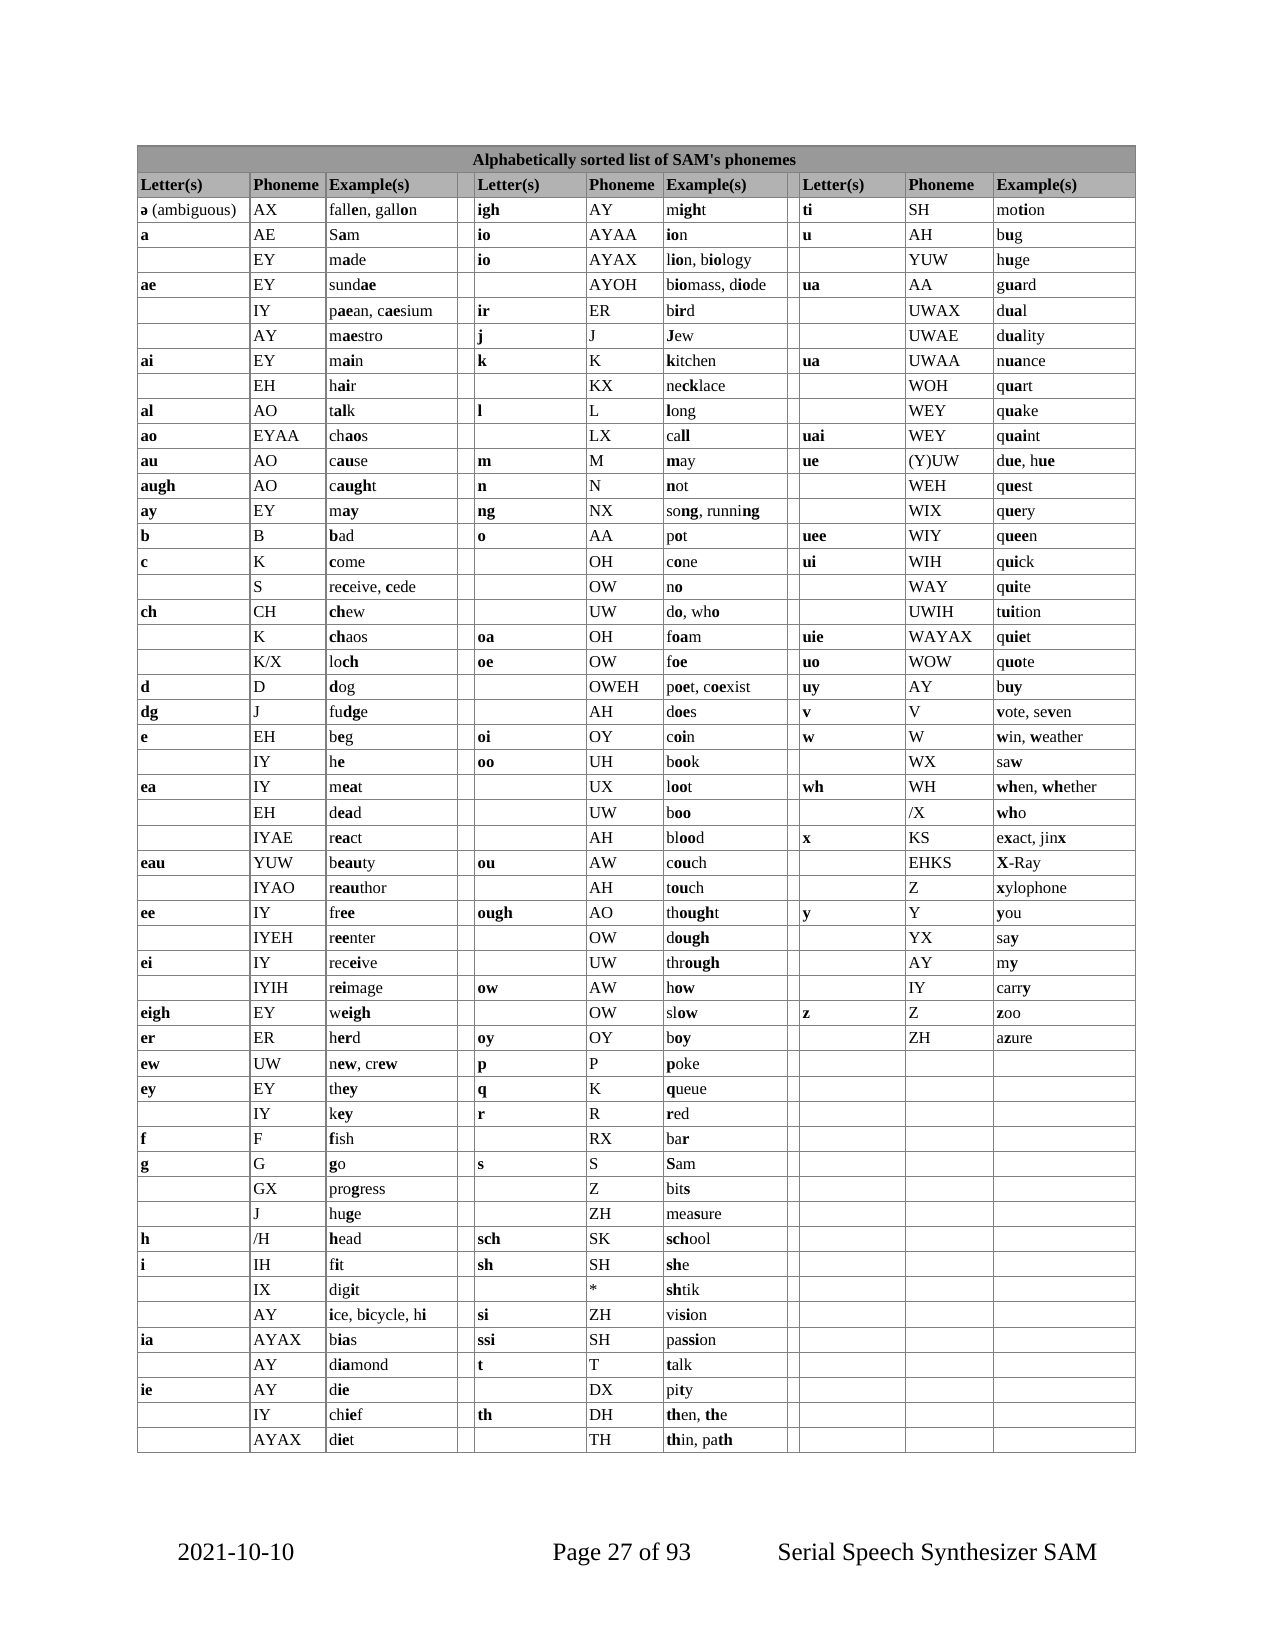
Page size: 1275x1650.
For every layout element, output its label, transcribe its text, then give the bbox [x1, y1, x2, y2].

table_cell [994, 1177, 1135, 1201]
table_cell [475, 549, 586, 573]
table_cell new, crew [327, 1051, 457, 1076]
table_cell chew [327, 600, 457, 624]
table_cell UWAX [906, 298, 993, 322]
table_cell [788, 1051, 799, 1076]
table_cell reauthor [327, 876, 457, 900]
table_cell IY [251, 1102, 325, 1126]
table_cell then, the [664, 1403, 787, 1427]
table_cell UWIH [906, 600, 993, 624]
table_cell [800, 851, 905, 875]
table_cell ow [475, 976, 586, 1000]
table_cell may [327, 499, 457, 523]
table_cell [800, 248, 905, 272]
table_cell EH [251, 800, 325, 824]
table_cell [788, 951, 799, 975]
table_cell [458, 976, 474, 1000]
table_cell EH [251, 725, 325, 749]
table_cell AO [587, 901, 663, 925]
table_cell oy [475, 1026, 586, 1050]
table_cell [788, 1302, 799, 1327]
table_cell IX [251, 1277, 325, 1301]
table_cell quake [994, 399, 1135, 423]
table_cell [138, 926, 249, 950]
table_cell ee [138, 901, 249, 925]
table_cell [800, 926, 905, 950]
table_cell [788, 1202, 799, 1226]
table_cell [458, 851, 474, 875]
table_cell [458, 1077, 474, 1101]
table_cell D [251, 675, 325, 699]
table_cell [458, 349, 474, 373]
table_cell talk [664, 1353, 787, 1377]
table_cell [800, 1428, 905, 1452]
table_cell [800, 976, 905, 1000]
table_cell [994, 1227, 1135, 1251]
table_cell K [251, 625, 325, 649]
table_cell SK [587, 1227, 663, 1251]
table_cell [788, 876, 799, 900]
table_cell [906, 1227, 993, 1251]
table_cell dual [994, 298, 1135, 322]
table_cell KX [587, 374, 663, 398]
table_cell AE [251, 223, 325, 247]
table_cell [458, 1051, 474, 1076]
table_cell YUW [251, 851, 325, 875]
table_cell [458, 625, 474, 649]
table_cell f [138, 1127, 249, 1151]
table_cell IY [251, 750, 325, 774]
table_cell [475, 700, 586, 724]
table_cell thin, path [664, 1428, 787, 1452]
table_cell ui [800, 549, 905, 573]
table_cell [138, 1102, 249, 1126]
table_cell [800, 324, 905, 347]
table_cell [788, 324, 799, 347]
table_cell queen [994, 524, 1135, 548]
table_cell [475, 1428, 586, 1452]
table_cell WIH [906, 549, 993, 573]
table_cell [458, 575, 474, 598]
table_cell song, running [664, 499, 787, 523]
table_cell call [664, 424, 787, 448]
table_cell AYAX [587, 248, 663, 272]
table_cell [800, 499, 905, 523]
table_cell [994, 1302, 1135, 1327]
table_cell RX [587, 1127, 663, 1151]
table_cell [475, 1378, 586, 1402]
table_cell k [475, 349, 586, 373]
table_cell [788, 223, 799, 247]
table_cell [800, 1026, 905, 1050]
table_cell IH [251, 1252, 325, 1276]
table_cell V [906, 700, 993, 724]
table_cell [788, 700, 799, 724]
table_cell [788, 1328, 799, 1352]
table_cell not [664, 474, 787, 498]
table_cell [138, 976, 249, 1000]
table_cell [458, 1227, 474, 1251]
table_cell eau [138, 851, 249, 875]
table_cell [475, 876, 586, 900]
table_cell EY [251, 248, 325, 272]
table_cell [800, 600, 905, 624]
table_cell quart [994, 374, 1135, 398]
table_cell ea [138, 775, 249, 799]
table_cell EY [251, 349, 325, 373]
table_cell [788, 575, 799, 598]
table_cell NX [587, 499, 663, 523]
table_cell ia [138, 1328, 249, 1352]
table_cell M [587, 449, 663, 473]
table_cell [788, 399, 799, 423]
table_cell [458, 1127, 474, 1151]
table_cell s [475, 1152, 586, 1176]
table_cell [788, 298, 799, 322]
table_cell WIY [906, 524, 993, 548]
table_cell [138, 298, 249, 322]
table_cell progress [327, 1177, 457, 1201]
table_cell herd [327, 1026, 457, 1050]
table_cell weigh [327, 1001, 457, 1025]
table_cell [800, 1378, 905, 1402]
table_cell guard [994, 273, 1135, 297]
table_cell dead [327, 800, 457, 824]
table_cell Sam [664, 1152, 787, 1176]
table_cell fish [327, 1127, 457, 1151]
table_cell [475, 951, 586, 975]
table_cell [788, 524, 799, 548]
table_cell necklace [664, 374, 787, 398]
table_cell [788, 1127, 799, 1151]
table_cell chaos [327, 424, 457, 448]
table_cell slow [664, 1001, 787, 1025]
table_cell [994, 1051, 1135, 1076]
table_cell dg [138, 700, 249, 724]
table_cell [800, 800, 905, 824]
table_cell si [475, 1302, 586, 1327]
table_cell passion [664, 1328, 787, 1352]
table_cell [788, 625, 799, 649]
table_cell l [475, 399, 586, 423]
table_cell [788, 1026, 799, 1050]
table_cell [788, 901, 799, 925]
table_cell red [664, 1102, 787, 1126]
table_cell win, weather [994, 725, 1135, 749]
table_cell [138, 625, 249, 649]
table_cell ei [138, 951, 249, 975]
table_cell [138, 324, 249, 347]
table_cell d [138, 675, 249, 699]
table_cell bird [664, 298, 787, 322]
table_cell long [664, 399, 787, 423]
table_cell [994, 1353, 1135, 1377]
table_cell ion [664, 223, 787, 247]
table_cell Z [906, 876, 993, 900]
table_cell [800, 575, 905, 598]
table_cell chaos [327, 625, 457, 649]
table_cell [138, 1353, 249, 1377]
table_cell how [664, 976, 787, 1000]
table_cell quite [994, 575, 1135, 598]
table_cell [458, 1152, 474, 1176]
table_cell WAY [906, 575, 993, 598]
table_cell [788, 1252, 799, 1276]
table_cell bias [327, 1328, 457, 1352]
table_cell [475, 1177, 586, 1201]
table_cell dog [327, 675, 457, 699]
table_cell UW [251, 1051, 325, 1076]
table_cell main [327, 349, 457, 373]
table_cell AY [251, 1302, 325, 1327]
table_cell Jew [664, 324, 787, 347]
table_cell ice, bicycle, hi [327, 1302, 457, 1327]
table_cell reenter [327, 926, 457, 950]
table_cell quiet [994, 625, 1135, 649]
table_cell q [475, 1077, 586, 1101]
table_cell ae [138, 273, 249, 297]
table_cell eigh [138, 1001, 249, 1025]
table_cell through [664, 951, 787, 975]
table_cell K/X [251, 650, 325, 674]
table_cell bug [994, 223, 1135, 247]
table_cell AO [251, 449, 325, 473]
table_cell [138, 575, 249, 598]
table_cell * [587, 1277, 663, 1301]
table_cell IY [251, 901, 325, 925]
table_cell AY [587, 198, 663, 222]
table_cell ZH [587, 1302, 663, 1327]
table_cell foam [664, 625, 787, 649]
table_cell WEY [906, 399, 993, 423]
table_cell [788, 1177, 799, 1201]
table_cell wh [800, 775, 905, 799]
table_cell saw [994, 750, 1135, 774]
table_cell IY [251, 951, 325, 975]
table_cell lion, biology [664, 248, 787, 272]
table_cell ssi [475, 1328, 586, 1352]
table_cell [906, 1353, 993, 1377]
table_cell ch [138, 600, 249, 624]
table_cell o [475, 524, 586, 548]
table_cell G [251, 1152, 325, 1176]
table_cell [475, 675, 586, 699]
table_cell query [994, 499, 1135, 523]
table_cell go [327, 1152, 457, 1176]
table_cell [906, 1051, 993, 1076]
table_cell poet, coexist [664, 675, 787, 699]
table_cell WEH [906, 474, 993, 498]
table_cell /X [906, 800, 993, 824]
table_cell [458, 800, 474, 824]
table_cell [788, 600, 799, 624]
table_cell [458, 775, 474, 799]
table_cell loot [664, 775, 787, 799]
table_cell oa [475, 625, 586, 649]
table_cell ua [800, 273, 905, 297]
table_cell K [587, 1077, 663, 1101]
table_cell fit [327, 1252, 457, 1276]
table_cell boo [664, 800, 787, 824]
table_cell J [587, 324, 663, 347]
table_cell SH [587, 1328, 663, 1352]
table_cell exact, jinx [994, 826, 1135, 849]
table_cell th [475, 1403, 586, 1427]
table_cell ie [138, 1378, 249, 1402]
table_cell OW [587, 1001, 663, 1025]
table_cell OH [587, 549, 663, 573]
table_cell oi [475, 725, 586, 749]
table_cell Sam [327, 223, 457, 247]
table_cell [788, 826, 799, 849]
table_cell EY [251, 1077, 325, 1101]
table_cell touch [664, 876, 787, 900]
table_cell huge [327, 1202, 457, 1226]
table_cell io [475, 248, 586, 272]
table_cell [994, 1328, 1135, 1352]
table_cell AYOH [587, 273, 663, 297]
table_cell ao [138, 424, 249, 448]
table_cell AYAX [251, 1428, 325, 1452]
table_cell [994, 1202, 1135, 1226]
table_cell die [327, 1378, 457, 1402]
table_cell [800, 374, 905, 398]
table_cell TH [587, 1428, 663, 1452]
table_cell UW [587, 800, 663, 824]
table_cell ER [587, 298, 663, 322]
table_cell [994, 1428, 1135, 1452]
table_cell SH [906, 198, 993, 222]
table_cell digit [327, 1277, 457, 1301]
table_cell WIX [906, 499, 993, 523]
table_cell react [327, 826, 457, 849]
table_cell key [327, 1102, 457, 1126]
table_cell [458, 1001, 474, 1025]
table_cell [788, 173, 799, 197]
table_cell OW [587, 650, 663, 674]
table_cell diet [327, 1428, 457, 1452]
table_cell due, hue [994, 449, 1135, 473]
table_cell AY [251, 1353, 325, 1377]
table_cell Example(s) [994, 173, 1135, 197]
table_cell IYIH [251, 976, 325, 1000]
table_cell [475, 826, 586, 849]
table_cell [788, 725, 799, 749]
table_cell [458, 1353, 474, 1377]
table_cell [458, 1177, 474, 1201]
table_cell [800, 399, 905, 423]
table_cell reimage [327, 976, 457, 1000]
table_cell AYAA [587, 223, 663, 247]
table_cell [458, 198, 474, 222]
table_cell UW [587, 600, 663, 624]
table_cell Letter(s) [138, 173, 249, 197]
table_cell [458, 499, 474, 523]
table_cell [475, 575, 586, 598]
table_cell queue [664, 1077, 787, 1101]
table_cell biomass, diode [664, 273, 787, 297]
table_cell [906, 1202, 993, 1226]
table_cell ue [800, 449, 905, 473]
table_cell YX [906, 926, 993, 950]
table_cell [475, 1202, 586, 1226]
table_cell [788, 926, 799, 950]
table_cell OY [587, 725, 663, 749]
table_cell UWAA [906, 349, 993, 373]
table_cell azure [994, 1026, 1135, 1050]
table_cell UX [587, 775, 663, 799]
table_cell [458, 1403, 474, 1427]
table_cell carry [994, 976, 1135, 1000]
table_cell school [664, 1227, 787, 1251]
table_cell [458, 600, 474, 624]
table_cell IY [251, 775, 325, 799]
table_cell WAYAX [906, 625, 993, 649]
table_cell [458, 926, 474, 950]
table_cell [458, 876, 474, 900]
table_cell [906, 1102, 993, 1126]
table_cell [138, 826, 249, 849]
table_cell ZH [587, 1202, 663, 1226]
table_cell al [138, 399, 249, 423]
table_cell may [664, 449, 787, 473]
table_cell EHKS [906, 851, 993, 875]
table_cell [800, 1277, 905, 1301]
table_cell [788, 1227, 799, 1251]
table_cell [788, 248, 799, 272]
table_cell meat [327, 775, 457, 799]
table_cell L [587, 399, 663, 423]
table_cell [458, 549, 474, 573]
table_cell he [327, 750, 457, 774]
table_cell [475, 374, 586, 398]
table_cell huge [994, 248, 1135, 272]
table_cell ng [475, 499, 586, 523]
table_cell W [906, 725, 993, 749]
table_cell AY [251, 1378, 325, 1402]
table_cell receive [327, 951, 457, 975]
table_cell ua [800, 349, 905, 373]
table_cell m [475, 449, 586, 473]
table_cell F [251, 1127, 325, 1151]
table_cell no [664, 575, 787, 598]
table_cell maestro [327, 324, 457, 347]
table_cell X-Ray [994, 851, 1135, 875]
table_cell [800, 1077, 905, 1101]
table_cell Letter(s) [800, 173, 905, 197]
table_cell poke [664, 1051, 787, 1076]
table_cell [458, 273, 474, 297]
table_cell uai [800, 424, 905, 448]
table_cell [800, 1202, 905, 1226]
table_cell augh [138, 474, 249, 498]
table_cell [458, 675, 474, 699]
table_cell [788, 1001, 799, 1025]
table_cell [994, 1277, 1135, 1301]
table_cell [475, 600, 586, 624]
table_cell [138, 876, 249, 900]
table_cell T [587, 1353, 663, 1377]
table_cell ZH [906, 1026, 993, 1050]
table_cell [458, 1102, 474, 1126]
table_cell AO [251, 399, 325, 423]
table_cell [906, 1328, 993, 1352]
table_cell [906, 1302, 993, 1327]
table_cell [458, 1428, 474, 1452]
table_cell [788, 851, 799, 875]
table_cell UWAE [906, 324, 993, 347]
table_cell [458, 951, 474, 975]
table_cell [458, 223, 474, 247]
table_cell xylophone [994, 876, 1135, 900]
table_cell [788, 650, 799, 674]
table_cell YUW [906, 248, 993, 272]
table_cell n [475, 474, 586, 498]
table_cell Phoneme [251, 173, 325, 197]
table_cell [458, 524, 474, 548]
table_cell AH [906, 223, 993, 247]
table_header Alphabetically sorted list of SAM's phonemes [138, 147, 1135, 172]
table_cell fallen, gallon [327, 198, 457, 222]
table_cell [788, 1152, 799, 1176]
table_cell made [327, 248, 457, 272]
table_cell cause [327, 449, 457, 473]
table_cell [994, 1152, 1135, 1176]
table_cell [458, 1378, 474, 1402]
table_cell [906, 1403, 993, 1427]
table_cell IY [906, 976, 993, 1000]
table_cell [800, 1102, 905, 1126]
table_cell OW [587, 575, 663, 598]
table_cell [800, 876, 905, 900]
table_cell [458, 1328, 474, 1352]
table_cell [994, 1252, 1135, 1276]
table_cell [458, 750, 474, 774]
table_cell [458, 1252, 474, 1276]
table_cell [994, 1127, 1135, 1151]
table_cell AY [906, 675, 993, 699]
table_cell AW [587, 976, 663, 1000]
table_cell u [800, 223, 905, 247]
table_cell [800, 1127, 905, 1151]
table_cell dough [664, 926, 787, 950]
table_cell oe [475, 650, 586, 674]
table_cell IYEH [251, 926, 325, 950]
table_cell [800, 1152, 905, 1176]
table_cell UH [587, 750, 663, 774]
table_cell quaint [994, 424, 1135, 448]
table_cell B [251, 524, 325, 548]
table_cell buy [994, 675, 1135, 699]
table_cell IYAE [251, 826, 325, 849]
table_cell [788, 1102, 799, 1126]
table_cell b [138, 524, 249, 548]
table_cell [994, 1102, 1135, 1126]
table_cell [475, 1277, 586, 1301]
table_cell N [587, 474, 663, 498]
table_cell Y [906, 901, 993, 925]
table_cell couch [664, 851, 787, 875]
table_cell kitchen [664, 349, 787, 373]
table_cell S [251, 575, 325, 598]
table_cell [138, 650, 249, 674]
table_cell shtik [664, 1277, 787, 1301]
table_cell [800, 1403, 905, 1427]
table_cell WX [906, 750, 993, 774]
table_cell [788, 750, 799, 774]
table_cell CH [251, 600, 325, 624]
table_cell book [664, 750, 787, 774]
table_cell [788, 424, 799, 448]
table_cell t [475, 1353, 586, 1377]
table_cell [800, 1252, 905, 1276]
table_cell [906, 1077, 993, 1101]
table_cell [800, 750, 905, 774]
table_cell [458, 1302, 474, 1327]
table_cell Phoneme [587, 173, 663, 197]
table_cell duality [994, 324, 1135, 347]
table_cell [906, 1177, 993, 1201]
table_cell [800, 1302, 905, 1327]
table_cell vote, seven [994, 700, 1135, 724]
table_cell diamond [327, 1353, 457, 1377]
table_cell do, who [664, 600, 787, 624]
table_cell bar [664, 1127, 787, 1151]
table_cell SH [587, 1252, 663, 1276]
table_cell [458, 248, 474, 272]
table_cell OWEH [587, 675, 663, 699]
table_cell AW [587, 851, 663, 875]
table_cell AY [251, 324, 325, 347]
table_cell [138, 1277, 249, 1301]
table_cell does [664, 700, 787, 724]
table_cell WEY [906, 424, 993, 448]
table_cell OW [587, 926, 663, 950]
table_cell R [587, 1102, 663, 1126]
table_cell [788, 1277, 799, 1301]
table_cell [788, 474, 799, 498]
table_cell measure [664, 1202, 787, 1226]
table_cell pity [664, 1378, 787, 1402]
table_cell [788, 1378, 799, 1402]
table_cell caught [327, 474, 457, 498]
table_cell [906, 1252, 993, 1276]
table_cell ə (ambiguous) [138, 198, 249, 222]
table_cell uy [800, 675, 905, 699]
table_cell [458, 173, 474, 197]
table_cell Example(s) [664, 173, 787, 197]
table_cell [788, 1353, 799, 1377]
table_cell EY [251, 1001, 325, 1025]
table_cell ir [475, 298, 586, 322]
table_cell who [994, 800, 1135, 824]
table_cell ew [138, 1051, 249, 1076]
table_cell j [475, 324, 586, 347]
table_cell z [800, 1001, 905, 1025]
table_cell [788, 198, 799, 222]
table_cell [138, 248, 249, 272]
table_cell [800, 298, 905, 322]
table_cell [458, 1202, 474, 1226]
table_cell [458, 449, 474, 473]
table_cell x [800, 826, 905, 849]
table_cell foe [664, 650, 787, 674]
table_cell [475, 273, 586, 297]
table_cell [788, 976, 799, 1000]
table_cell [788, 1403, 799, 1427]
table_cell boy [664, 1026, 787, 1050]
table_cell coin [664, 725, 787, 749]
table_cell Z [906, 1001, 993, 1025]
table_cell uee [800, 524, 905, 548]
table_cell free [327, 901, 457, 925]
table_cell [800, 1328, 905, 1352]
table_cell [475, 926, 586, 950]
table_cell EY [251, 499, 325, 523]
table_cell bad [327, 524, 457, 548]
table_cell [458, 374, 474, 398]
table_cell AA [906, 273, 993, 297]
table_cell [788, 1077, 799, 1101]
table_cell [906, 1277, 993, 1301]
table_cell [458, 298, 474, 322]
table_cell J [251, 700, 325, 724]
table_cell quick [994, 549, 1135, 573]
table_cell vision [664, 1302, 787, 1327]
table_cell [458, 650, 474, 674]
table_cell [458, 1026, 474, 1050]
table_cell (Y)UW [906, 449, 993, 473]
table_cell h [138, 1227, 249, 1251]
table_cell [788, 273, 799, 297]
table_cell [788, 675, 799, 699]
table_cell my [994, 951, 1135, 975]
table_cell r [475, 1102, 586, 1126]
table_cell talk [327, 399, 457, 423]
table_cell S [587, 1152, 663, 1176]
table_cell er [138, 1026, 249, 1050]
table_cell c [138, 549, 249, 573]
table_cell AY [906, 951, 993, 975]
table_cell [138, 750, 249, 774]
table_cell K [251, 549, 325, 573]
table_cell UW [587, 951, 663, 975]
table_cell come [327, 549, 457, 573]
table_cell [475, 424, 586, 448]
table_cell she [664, 1252, 787, 1276]
table_cell bits [664, 1177, 787, 1201]
table_cell AA [587, 524, 663, 548]
table_cell EH [251, 374, 325, 398]
table_cell Example(s) [327, 173, 457, 197]
table_cell ay [138, 499, 249, 523]
table_cell [458, 725, 474, 749]
table_cell [475, 1001, 586, 1025]
table_cell paean, caesium [327, 298, 457, 322]
table_cell [458, 399, 474, 423]
table_cell [788, 449, 799, 473]
table_cell AYAX [251, 1328, 325, 1352]
table_cell igh [475, 198, 586, 222]
table_cell [800, 1051, 905, 1076]
table_cell they [327, 1077, 457, 1101]
table_cell OY [587, 1026, 663, 1050]
table_cell ou [475, 851, 586, 875]
table_cell [800, 1227, 905, 1251]
table_cell [138, 1202, 249, 1226]
table_cell WOH [906, 374, 993, 398]
table_cell [788, 499, 799, 523]
table_cell IY [251, 298, 325, 322]
table_cell WOW [906, 650, 993, 674]
table_cell you [994, 901, 1135, 925]
table_cell nuance [994, 349, 1135, 373]
table_cell EYAA [251, 424, 325, 448]
table_cell WH [906, 775, 993, 799]
table_cell AH [587, 700, 663, 724]
table_cell might [664, 198, 787, 222]
table_cell GX [251, 1177, 325, 1201]
table_cell [906, 1428, 993, 1452]
table_cell w [800, 725, 905, 749]
table_cell P [587, 1051, 663, 1076]
table_cell [906, 1378, 993, 1402]
table_cell [788, 1428, 799, 1452]
table_cell [138, 1403, 249, 1427]
table_cell sch [475, 1227, 586, 1251]
table_cell [458, 901, 474, 925]
table_cell [788, 775, 799, 799]
table_cell AH [587, 826, 663, 849]
table_cell [138, 374, 249, 398]
table_cell receive, cede [327, 575, 457, 598]
table_cell [458, 700, 474, 724]
table_cell say [994, 926, 1135, 950]
table_cell OH [587, 625, 663, 649]
table_cell [994, 1077, 1135, 1101]
table_cell ti [800, 198, 905, 222]
table_cell uie [800, 625, 905, 649]
table_cell ough [475, 901, 586, 925]
table_cell [138, 1177, 249, 1201]
table_cell hair [327, 374, 457, 398]
table_cell DH [587, 1403, 663, 1427]
table_cell [458, 324, 474, 347]
table_cell beg [327, 725, 457, 749]
table_cell motion [994, 198, 1135, 222]
table_cell thought [664, 901, 787, 925]
table_cell [475, 1127, 586, 1151]
table_cell Letter(s) [475, 173, 586, 197]
table_cell /H [251, 1227, 325, 1251]
table_cell pot [664, 524, 787, 548]
table_cell [788, 349, 799, 373]
table_cell ey [138, 1077, 249, 1101]
table_cell LX [587, 424, 663, 448]
table_cell KS [906, 826, 993, 849]
table_cell v [800, 700, 905, 724]
table_cell quote [994, 650, 1135, 674]
table_cell AH [587, 876, 663, 900]
table_cell au [138, 449, 249, 473]
table_cell when, whether [994, 775, 1135, 799]
table_cell [138, 1302, 249, 1327]
table_cell [788, 549, 799, 573]
table_cell [458, 424, 474, 448]
table_cell [800, 1177, 905, 1201]
table_cell quest [994, 474, 1135, 498]
table_cell blood [664, 826, 787, 849]
table_cell Phoneme [906, 173, 993, 197]
table_cell [138, 800, 249, 824]
table_cell IYAO [251, 876, 325, 900]
table_cell [994, 1378, 1135, 1402]
table_cell [458, 1277, 474, 1301]
table_cell [800, 1353, 905, 1377]
table_cell IY [251, 1403, 325, 1427]
table_cell EY [251, 273, 325, 297]
table_cell head [327, 1227, 457, 1251]
table_cell io [475, 223, 586, 247]
table_cell tuition [994, 600, 1135, 624]
table_cell J [251, 1202, 325, 1226]
table_cell oo [475, 750, 586, 774]
table_cell [788, 800, 799, 824]
table_cell cone [664, 549, 787, 573]
table_cell [458, 474, 474, 498]
table_cell loch [327, 650, 457, 674]
table_cell [788, 374, 799, 398]
table_cell [994, 1403, 1135, 1427]
table_cell zoo [994, 1001, 1135, 1025]
table_cell [475, 775, 586, 799]
table_cell ER [251, 1026, 325, 1050]
table_cell Z [587, 1177, 663, 1201]
table_cell e [138, 725, 249, 749]
table_cell [906, 1127, 993, 1151]
table_cell chief [327, 1403, 457, 1427]
table_cell beauty [327, 851, 457, 875]
table_cell ai [138, 349, 249, 373]
table_cell [800, 951, 905, 975]
table_cell i [138, 1252, 249, 1276]
table_cell AO [251, 474, 325, 498]
table_cell [906, 1152, 993, 1176]
table_cell AX [251, 198, 325, 222]
table_cell [458, 826, 474, 849]
table_cell [800, 474, 905, 498]
table_cell fudge [327, 700, 457, 724]
table_cell K [587, 349, 663, 373]
table_cell DX [587, 1378, 663, 1402]
table_cell a [138, 223, 249, 247]
table_cell [138, 1428, 249, 1452]
table_cell g [138, 1152, 249, 1176]
table_cell [475, 800, 586, 824]
table_cell y [800, 901, 905, 925]
table_cell sh [475, 1252, 586, 1276]
table_cell sundae [327, 273, 457, 297]
table_cell p [475, 1051, 586, 1076]
table_cell uo [800, 650, 905, 674]
